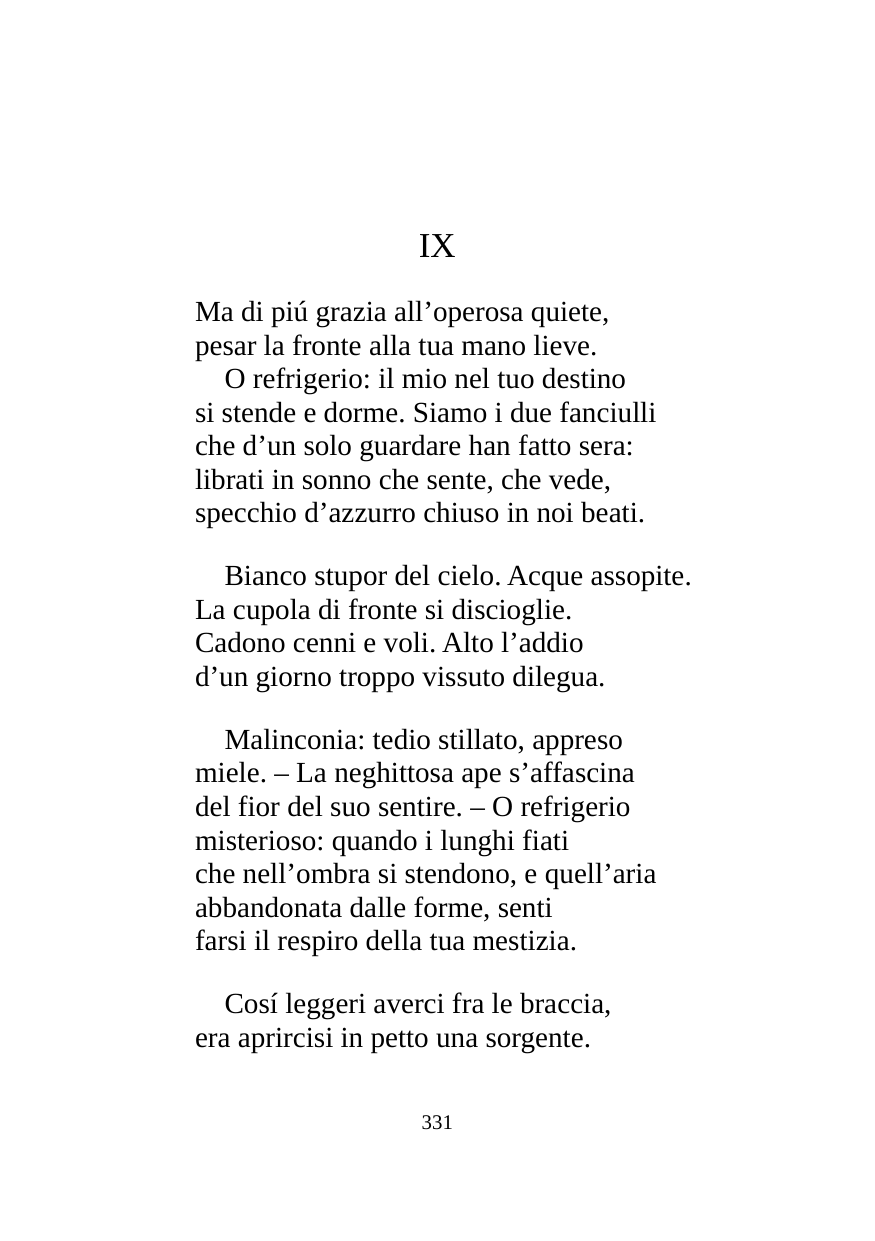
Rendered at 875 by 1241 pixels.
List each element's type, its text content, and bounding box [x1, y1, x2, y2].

text Cosí leggeri averci fra le braccia, era aprircisi in petto una sorgente. [195, 986, 768, 1053]
subtitle IX [106, 224, 768, 264]
text Bianco stupor del cielo. Acque assopite. La cupola di fronte si discioglie. Cadono cenni e voli. Alto l’addio d’un giorno troppo vissuto dilegua. [195, 558, 768, 692]
text Ma di piú grazia all’operosa quiete, pesar la fronte alla tua mano lieve. [195, 294, 768, 361]
text Malinconia: tedio stillato, appreso miele. – La neghittosa ape s’affascina del fior del suo sentire. – O refrigerio misterioso: quando i lunghi fiati che nell’ombra si stendono, e quell’aria abbandonata dalle forme, senti farsi il respiro della tua mestizia. [195, 722, 768, 957]
text O refrigerio: il mio nel tuo destino si stende e dorme. Siamo i due fanciulli che d’un solo guardare han fatto sera: librati in sonno che sente, che vede, specchio d’azzurro chiuso in noi beati. [195, 361, 768, 529]
